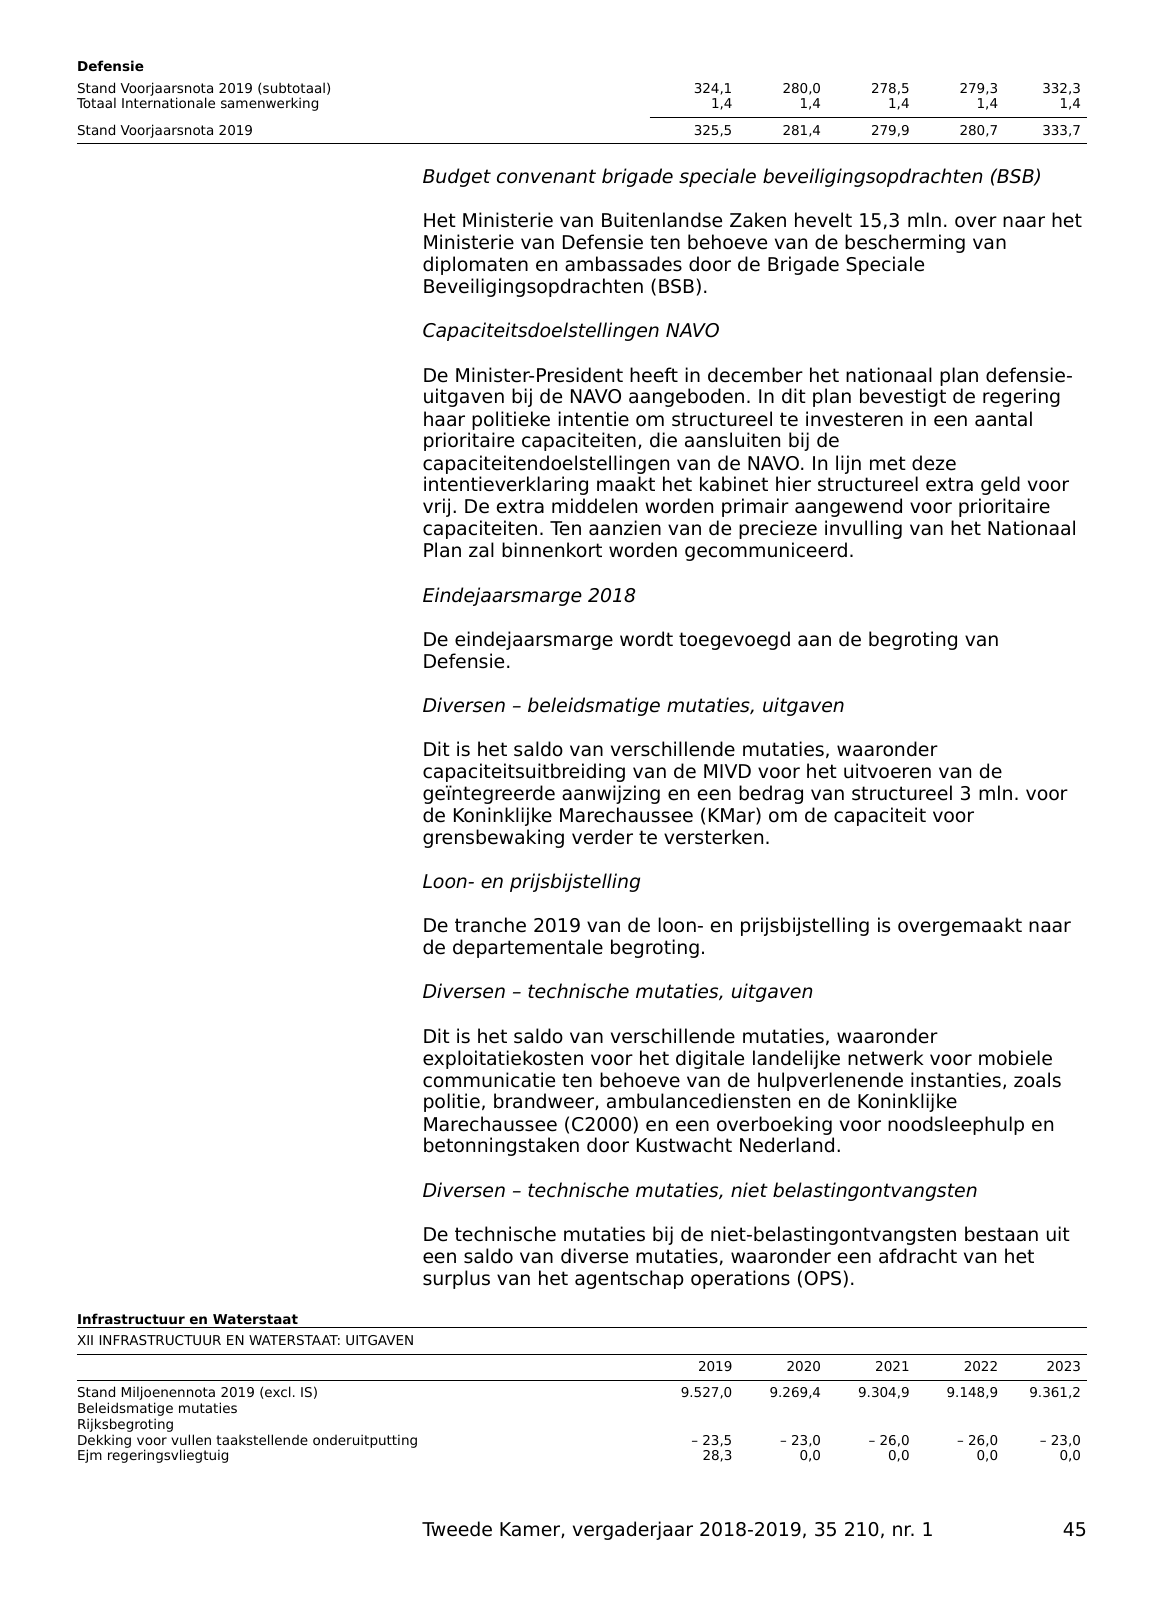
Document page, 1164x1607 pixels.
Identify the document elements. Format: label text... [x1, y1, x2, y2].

table_cell [738, 1401, 827, 1417]
table_cell 28,3 [650, 1448, 738, 1464]
text De eindejaarsmarge wordt toegevoegd aan de begroting van Defensie. [422, 629, 1087, 673]
table_cell – 26,0 [827, 1433, 915, 1448]
table_cell 0,0 [827, 1448, 915, 1464]
table_cell 2021 [827, 1355, 915, 1379]
table_cell 9.304,9 [827, 1381, 915, 1401]
table_cell 332,3 [1004, 75, 1087, 96]
table_cell Rijksbegroting [77, 1417, 649, 1432]
table_cell Totaal Internationale samenwerking [77, 96, 649, 117]
table_cell 280,7 [915, 118, 1004, 143]
subtitle Diversen – beleidsmatige mutaties, uitgaven [422, 695, 1087, 717]
text Dit is het saldo van verschillende mutaties, waaronder exploitatiekosten voor het digitale landelijke netwerk voor mobiele communicatie ten behoeve van de hulpverlenende instanties, zoals politie, brandweer, ambulancediensten en de Koninklijke Marechaussee (C2000) en een overboeking voor noodsleephulp en betonningstaken door Kustwacht Nederland. [422, 1026, 1087, 1157]
table_cell [827, 1401, 915, 1417]
table_cell 0,0 [1004, 1448, 1087, 1464]
table_cell – 26,0 [915, 1433, 1004, 1448]
table_cell 1,4 [1004, 96, 1087, 117]
table_cell 9.269,4 [738, 1381, 827, 1401]
table_cell [650, 1417, 738, 1432]
subtitle Budget convenant brigade speciale beveiligingsopdrachten (BSB) [422, 166, 1087, 188]
table_cell [650, 1401, 738, 1417]
table_cell Ejm regeringsvliegtuig [77, 1448, 649, 1464]
table_cell [915, 1401, 1004, 1417]
table_header Infrastructuur en Waterstaat [77, 1312, 1087, 1327]
text Dit is het saldo van verschillende mutaties, waaronder capaciteitsuitbreiding van de MIVD voor het uitvoeren van de geïntegreerde aanwijzing en een bedrag van structureel 3 mln. voor de Koninklijke Marechaussee (KMar) om de capaciteit voor grensbewaking verder te versterken. [422, 739, 1087, 849]
text De technische mutaties bij de niet-belastingontvangsten bestaan uit een saldo van diverse mutaties, waaronder een afdracht van het surplus van het agentschap operations (OPS). [422, 1224, 1087, 1290]
table_cell – 23,0 [1004, 1433, 1087, 1448]
text Het Ministerie van Buitenlandse Zaken hevelt 15,3 mln. over naar het Ministerie van Defensie ten behoeve van de bescherming van diplomaten en ambassades door de Brigade Speciale Beveiligingsopdrachten (BSB). [422, 210, 1087, 298]
table_cell 281,4 [738, 118, 827, 143]
table_cell [827, 1417, 915, 1432]
table_cell Stand Miljoenennota 2019 (excl. IS) [77, 1381, 649, 1401]
table_cell 278,5 [827, 75, 915, 96]
table_cell 1,4 [827, 96, 915, 117]
subtitle Capaciteitsdoelstellingen NAVO [422, 320, 1087, 342]
table_cell Stand Voorjaarsnota 2019 (subtotaal) [77, 75, 649, 96]
subtitle Eindejaarsmarge 2018 [422, 584, 1087, 606]
table_cell [77, 1355, 649, 1379]
table_cell Dekking voor vullen taakstellende onderuitputting [77, 1433, 649, 1448]
table_cell XII INFRASTRUCTUUR EN WATERSTAAT: UITGAVEN [77, 1328, 1087, 1353]
table_cell – 23,0 [738, 1433, 827, 1448]
table_cell 279,3 [915, 75, 1004, 96]
text De Minister-President heeft in december het nationaal plan defensie-uitgaven bij de NAVO aangeboden. In dit plan bevestigt de regering haar politieke intentie om structureel te investeren in een aantal prioritaire capaciteiten, die aansluiten bij de capaciteitendoelstellingen van de NAVO. In lijn met deze intentieverklaring maakt het kabinet hier structureel extra geld voor vrij. De extra middelen worden primair aangewend voor prioritaire capaciteiten. Ten aanzien van de precieze invulling van het Nationaal Plan zal binnenkort worden gecommuniceerd. [422, 364, 1087, 562]
table_cell [915, 1417, 1004, 1432]
table_cell [738, 1417, 827, 1432]
table_cell 0,0 [915, 1448, 1004, 1464]
table_cell 325,5 [650, 118, 738, 143]
table_cell Stand Voorjaarsnota 2019 [77, 117, 649, 143]
table_cell 0,0 [738, 1448, 827, 1464]
table_cell [1004, 1401, 1087, 1417]
table_cell 324,1 [650, 75, 738, 96]
table_cell Beleidsmatige mutaties [77, 1401, 649, 1417]
table_cell 9.361,2 [1004, 1381, 1087, 1401]
table_cell 2023 [1004, 1355, 1087, 1379]
table_cell 2020 [738, 1355, 827, 1379]
subtitle Diversen – technische mutaties, niet belastingontvangsten [422, 1179, 1087, 1202]
table_cell 333,7 [1004, 118, 1087, 143]
table_cell [1004, 1417, 1087, 1432]
subtitle Diversen – technische mutaties, uitgaven [422, 981, 1087, 1003]
table_cell 2022 [915, 1355, 1004, 1379]
table_cell – 23,5 [650, 1433, 738, 1448]
table_cell 279,9 [827, 118, 915, 143]
table_cell 2019 [650, 1355, 738, 1379]
text De tranche 2019 van de loon- en prijsbijstelling is overgemaakt naar de departementale begroting. [422, 915, 1087, 959]
table_cell 9.148,9 [915, 1381, 1004, 1401]
table_cell 1,4 [738, 96, 827, 117]
table_header Defensie [77, 59, 1087, 75]
table_cell 1,4 [915, 96, 1004, 117]
subtitle Loon- en prijsbijstelling [422, 871, 1087, 893]
table_cell 1,4 [650, 96, 738, 117]
table_cell 9.527,0 [650, 1381, 738, 1401]
table_cell 280,0 [738, 75, 827, 96]
